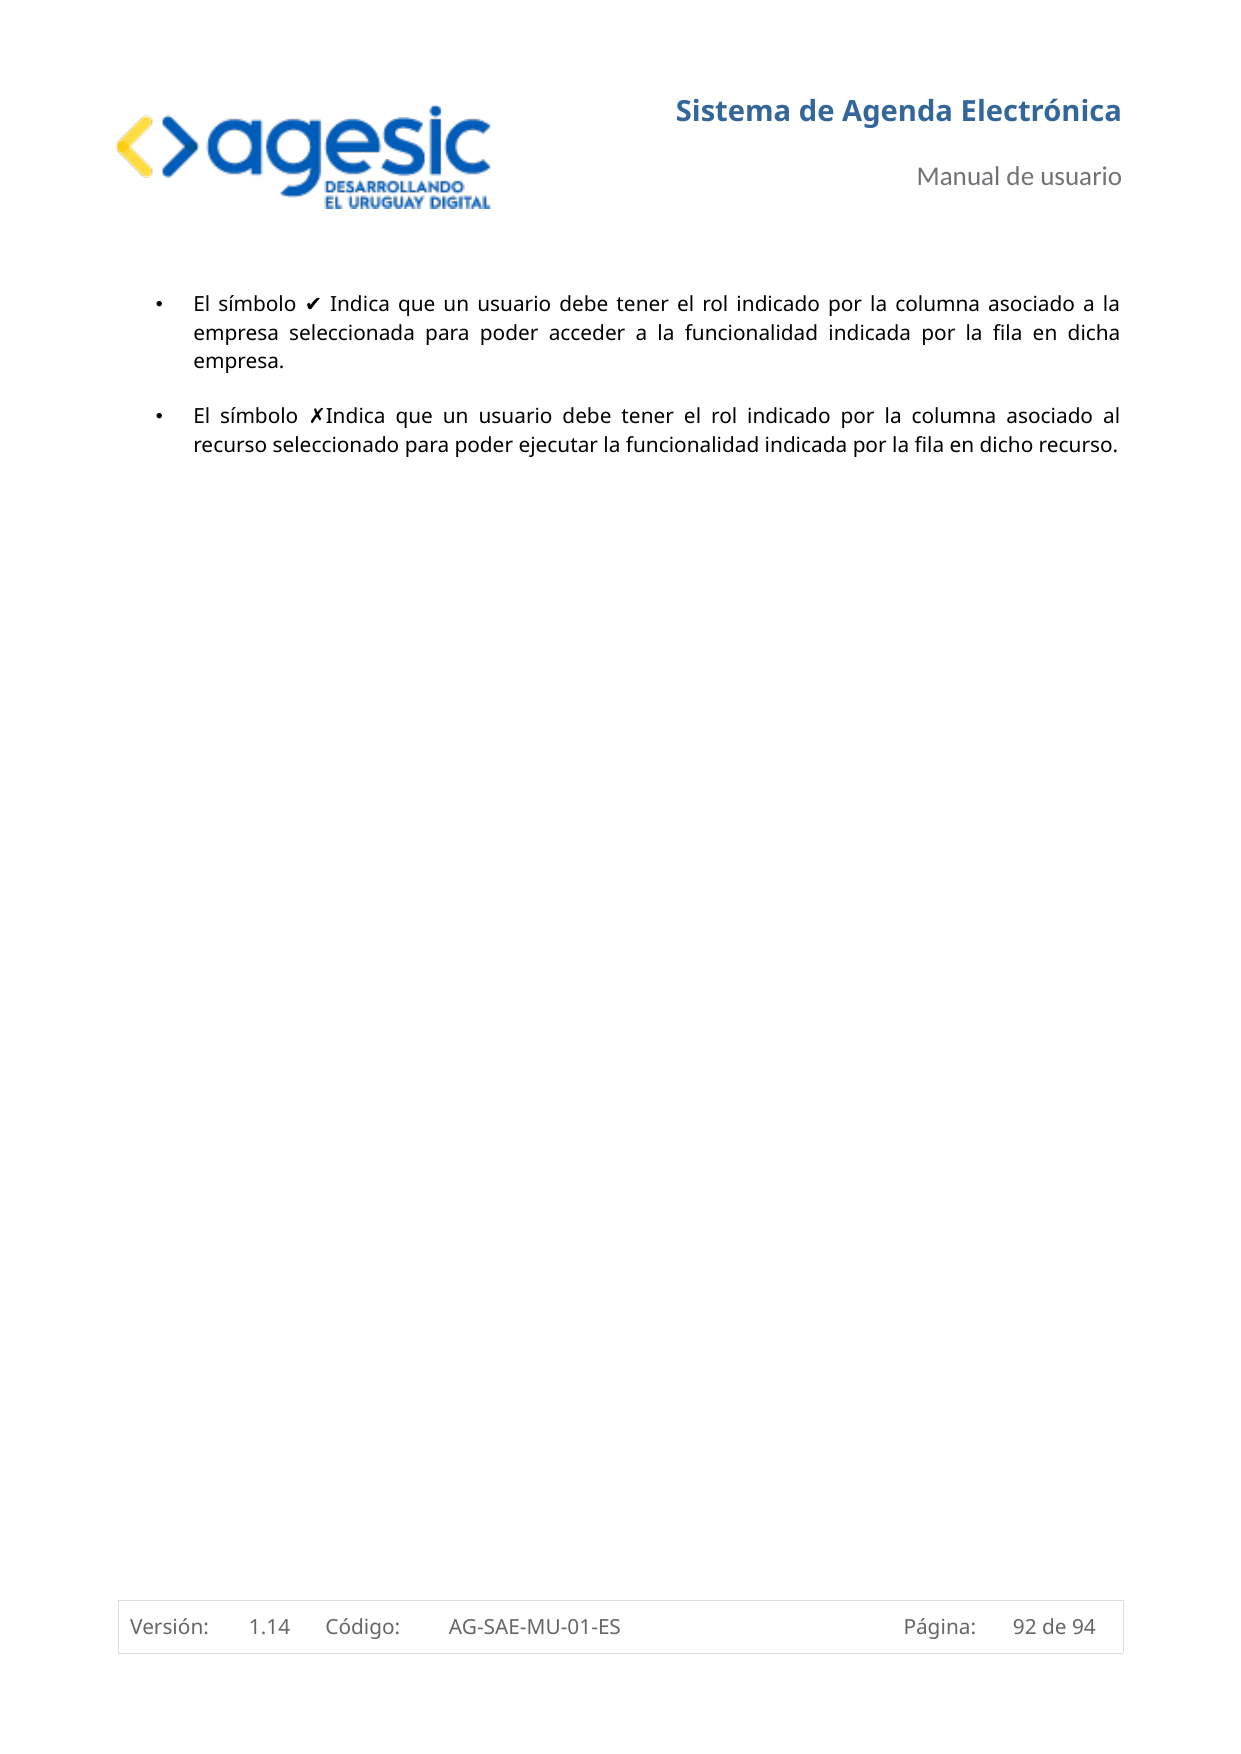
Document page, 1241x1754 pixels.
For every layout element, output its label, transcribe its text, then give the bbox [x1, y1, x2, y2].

list El símbolo ✔ Indica que un usuario debe tener el rol indicado por la columna asociado a la empresa seleccionada para poder acceder a la funcionalidad indicada por la fila en dicha empresa. [156, 289, 1122, 374]
picture [116, 105, 492, 209]
list El símbolo ✗Indica que un usuario debe tener el rol indicado por la columna asociado al recurso seleccionado para poder ejecutar la funcionalidad indicada por la fila en dicho recurso. [156, 402, 1122, 458]
